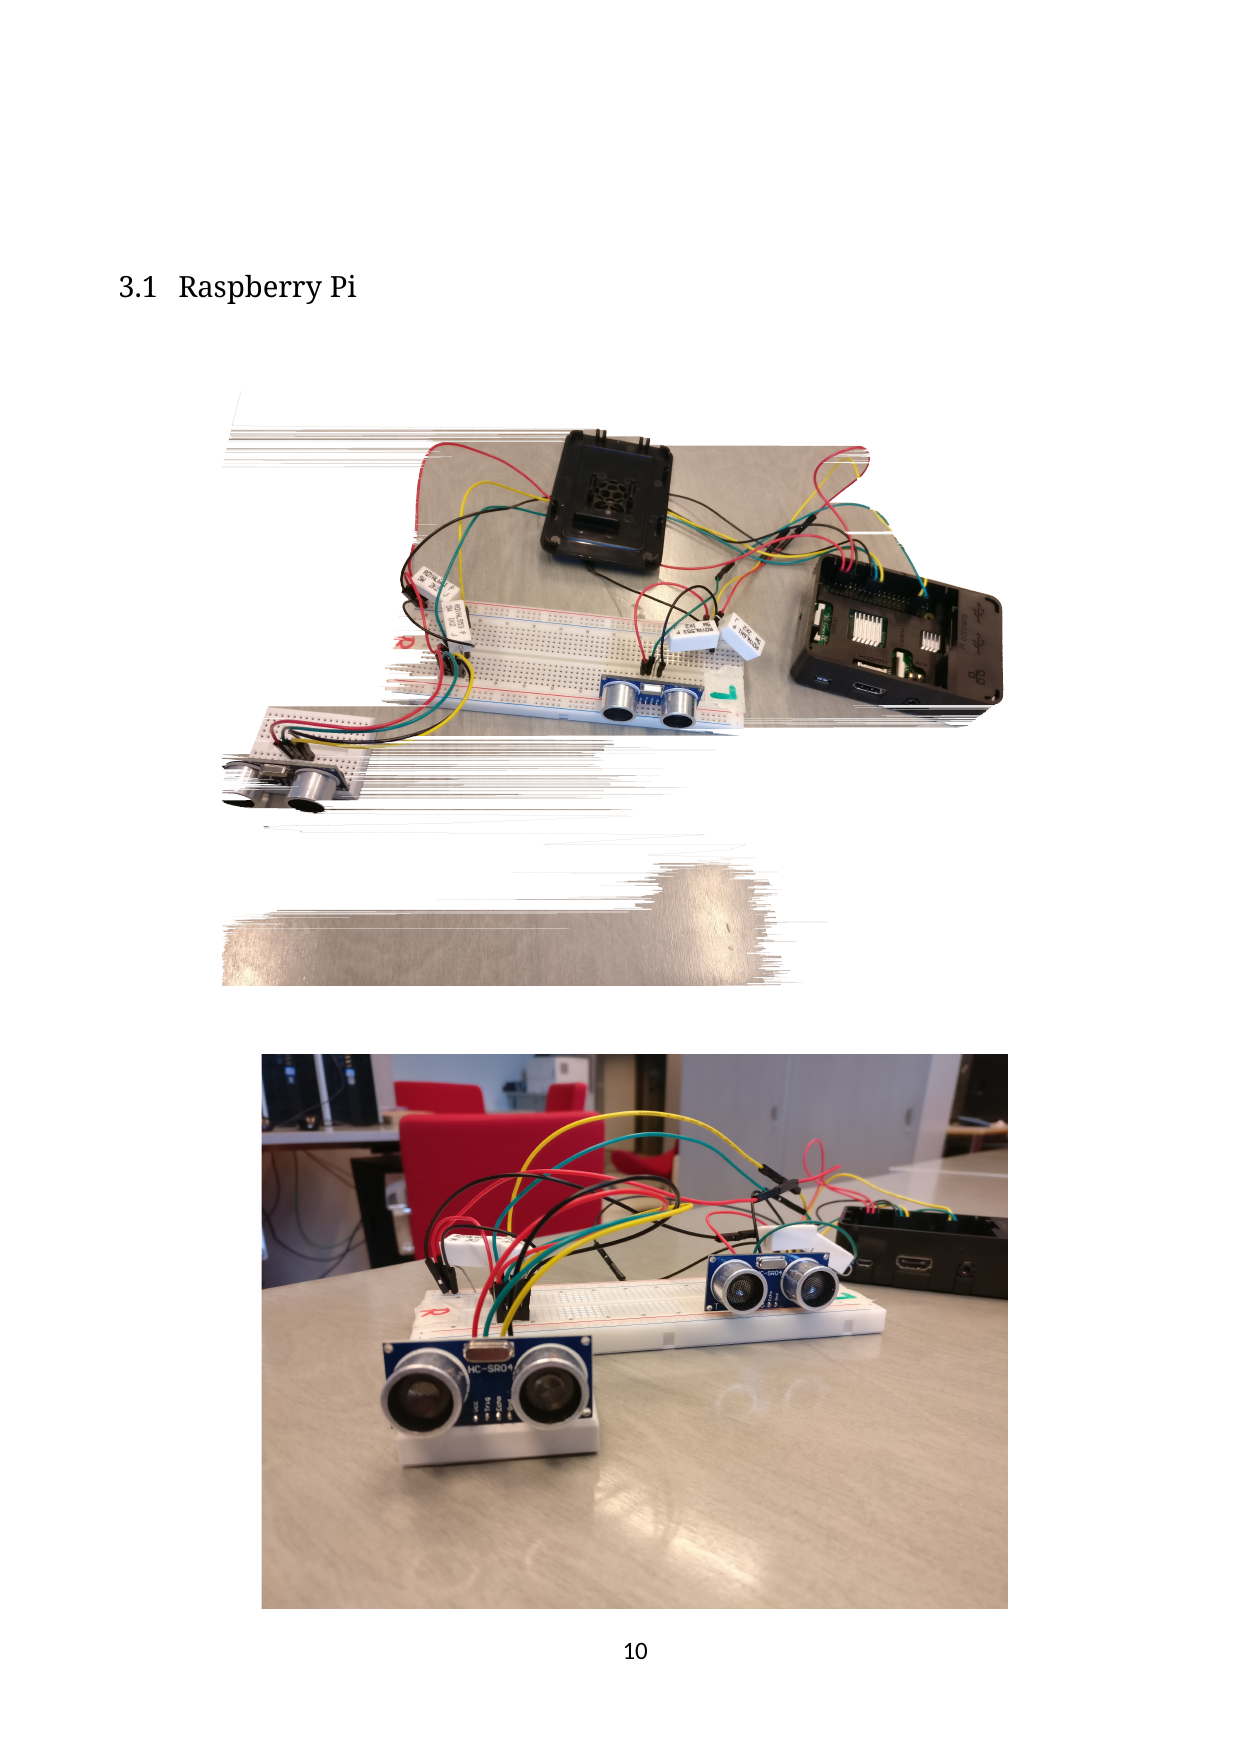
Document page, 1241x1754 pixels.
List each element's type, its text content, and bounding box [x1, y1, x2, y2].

subtitle Raspberry Pi [118, 266, 1152, 306]
